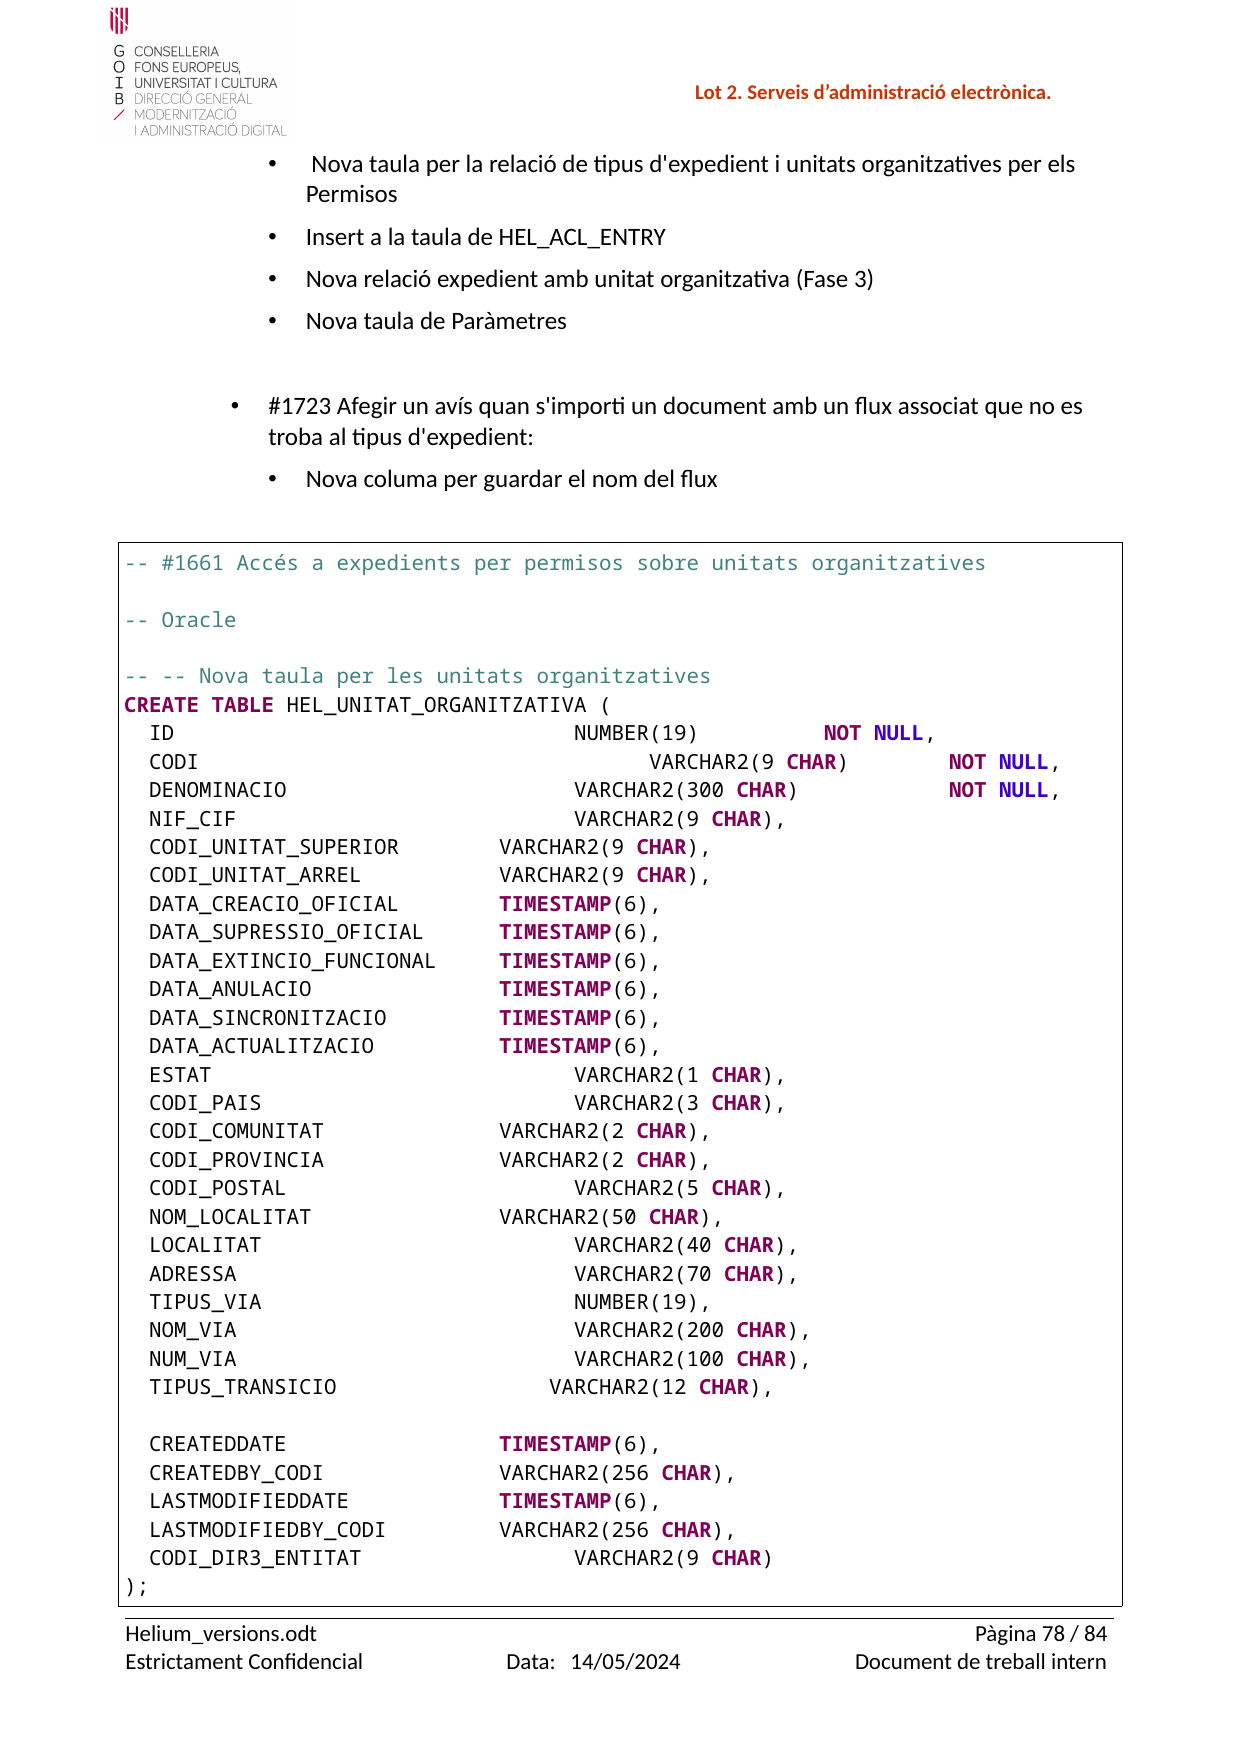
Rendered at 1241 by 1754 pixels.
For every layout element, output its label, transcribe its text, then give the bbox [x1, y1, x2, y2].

list #1723 Afegir un avís quan s'importi un document amb un flux associat que no es troba al tipus d'expedient: [231, 390, 1122, 451]
table_header -- #1661 Accés a expedients per permisos sobre unitats organitzatives -- Oracle -- -- Nova taula per les unitats organitzatives CREATE TABLE HEL_UNITAT_ORGANITZATIVA ( ID NUMBER(19) NOT NULL, CODI VARCHAR2(9 CHAR) NOT NULL, DENOMINACIO VARCHAR2(300 CHAR) NOT NULL, NIF_CIF VARCHAR2(9 CHAR), CODI_UNITAT_SUPERIOR VARCHAR2(9 CHAR), CODI_UNITAT_ARREL VARCHAR2(9 CHAR), DATA_CREACIO_OFICIAL TIMESTAMP(6), DATA_SUPRESSIO_OFICIAL TIMESTAMP(6), DATA_EXTINCIO_FUNCIONAL TIMESTAMP(6), DATA_ANULACIO TIMESTAMP(6), DATA_SINCRONITZACIO TIMESTAMP(6), DATA_ACTUALITZACIO TIMESTAMP(6), ESTAT VARCHAR2(1 CHAR), CODI_PAIS VARCHAR2(3 CHAR), CODI_COMUNITAT VARCHAR2(2 CHAR), CODI_PROVINCIA VARCHAR2(2 CHAR), CODI_POSTAL VARCHAR2(5 CHAR), NOM_LOCALITAT VARCHAR2(50 CHAR), LOCALITAT VARCHAR2(40 CHAR), ADRESSA VARCHAR2(70 CHAR), TIPUS_VIA NUMBER(19), NOM_VIA VARCHAR2(200 CHAR), NUM_VIA VARCHAR2(100 CHAR), TIPUS_TRANSICIO VARCHAR2(12 CHAR), CREATEDDATE TIMESTAMP(6), CREATEDBY_CODI VARCHAR2(256 CHAR), LASTMODIFIEDDATE TIMESTAMP(6), LASTMODIFIEDBY_CODI VARCHAR2(256 CHAR), CODI_DIR3_ENTITAT VARCHAR2(9 CHAR) ); [119, 543, 1122, 1606]
list Nova taula per la relació de tipus d'expedient i unitats organitzatives per els Permisos [268, 148, 1122, 209]
list Nova taula de Paràmetres [268, 305, 1122, 336]
list Nova columa per guardar el nom del flux [268, 463, 1122, 494]
list Insert a la taula de HEL_ACL_ENTRY [268, 221, 1122, 251]
picture [100, 0, 297, 144]
list Nova relació expedient amb unitat organitzativa (Fase 3) [268, 263, 1122, 293]
